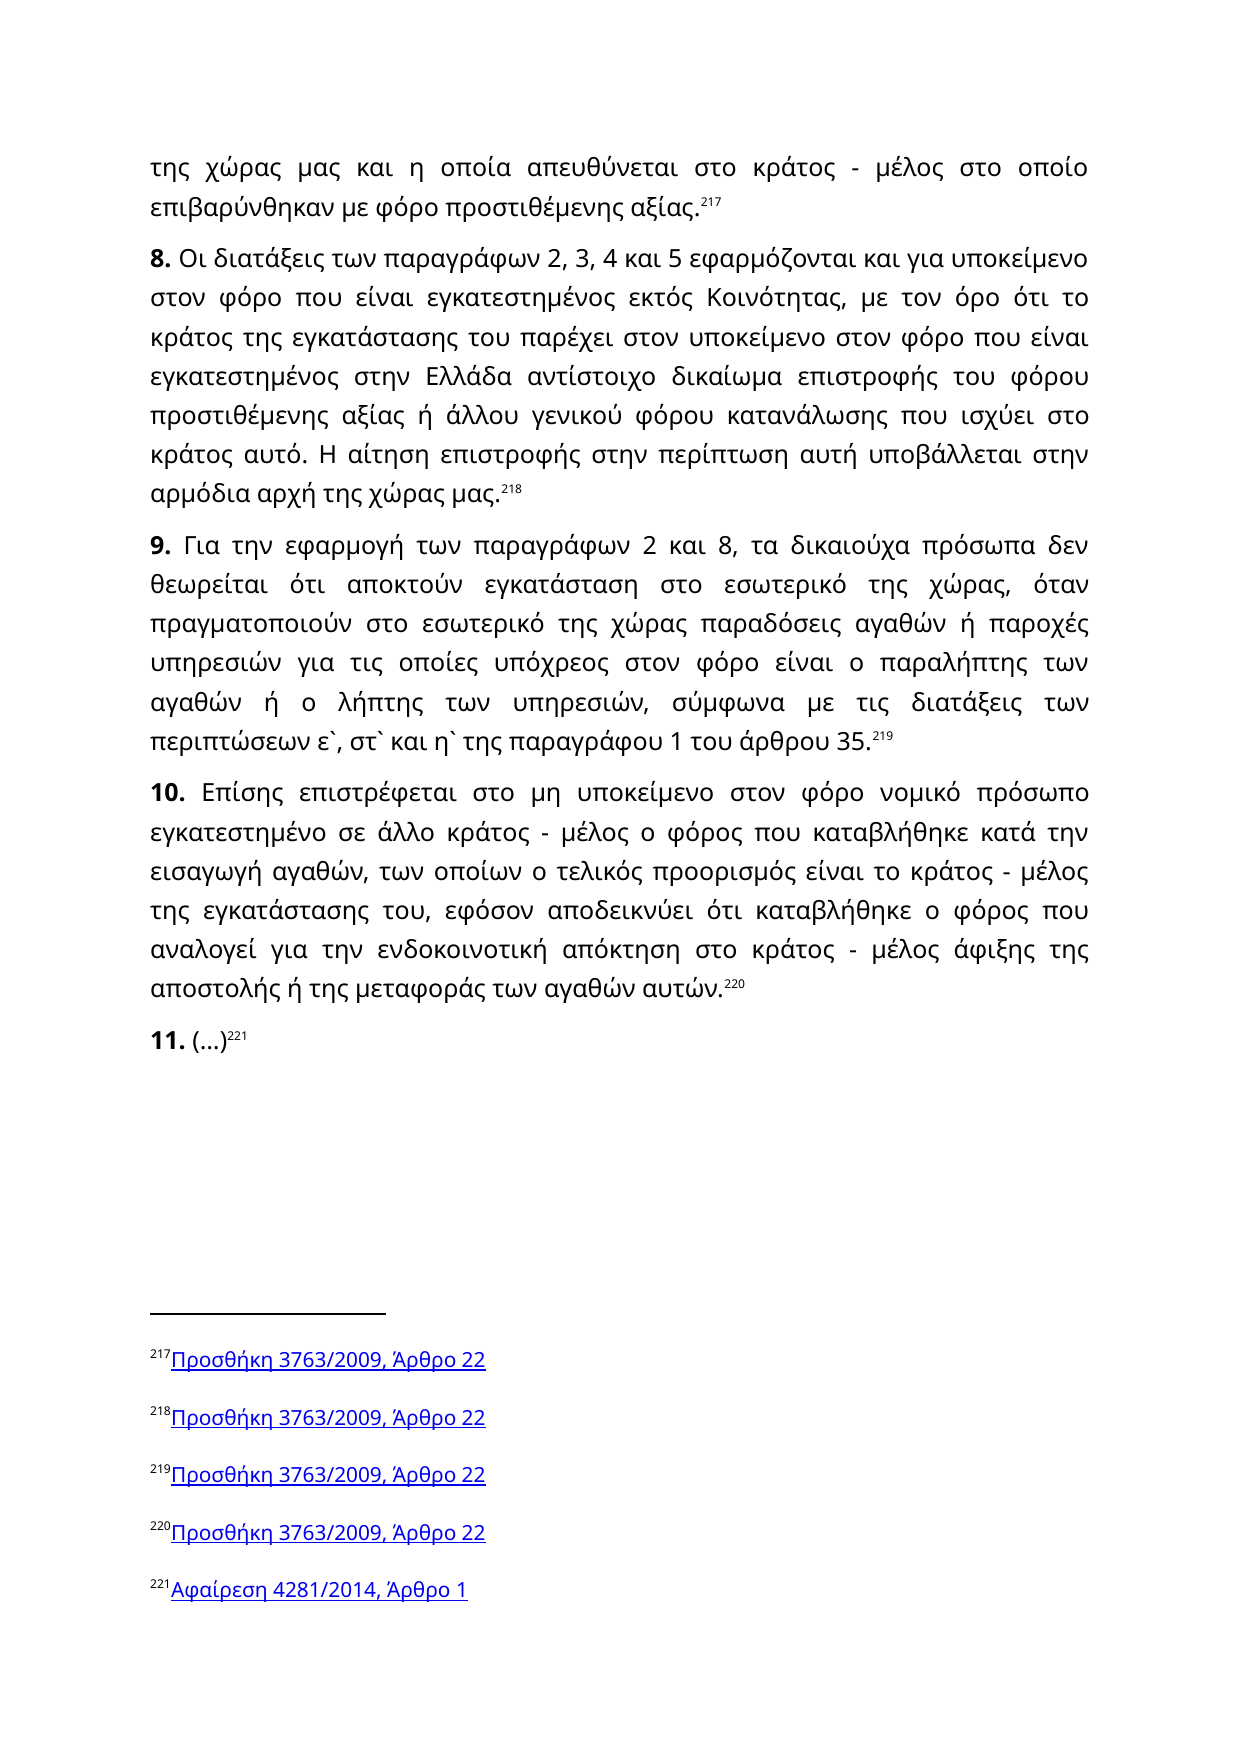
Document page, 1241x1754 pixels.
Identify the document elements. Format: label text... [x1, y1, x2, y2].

text Προσθήκη 3763/2009, Άρθρο 22 [150, 1460, 1090, 1489]
text της χώρας μας και η οποία απευθύνεται στο κράτος - μέλος στο οποίο επιβαρύνθηκαν με φόρο προστιθέμενης αξίας. [150, 150, 1090, 223]
text 11. (…) [150, 1022, 1090, 1057]
text 9. Για την εφαρμογή των παραγράφων 2 και 8, τα δικαιούχα πρόσωπα δεν θεωρείται ότι αποκτούν εγκατάσταση στο εσωτερικό της χώρας, όταν πραγματοποιούν στο εσωτερικό της χώρας παραδόσεις αγαθών ή παροχές υπηρεσιών για τις οποίες υπόχρεος στον φόρο είναι ο παραλήπτης των αγαθών ή ο λήπτης των υπηρεσιών, σύμφωνα με τις διατάξεις των περιπτώσεων ε`, στ` και η` της παραγράφου 1 του άρθρου 35. [150, 527, 1090, 757]
text Προσθήκη 3763/2009, Άρθρο 22 [150, 1345, 1090, 1373]
text 10. Επίσης επιστρέφεται στο μη υποκείμενο στον φόρο νομικό πρόσωπο εγκατεστημένο σε άλλο κράτος - μέλος ο φόρος που καταβλήθηκε κατά την εισαγωγή αγαθών, των οποίων ο τελικός προορισμός είναι το κράτος - μέλος της εγκατάστασης του, εφόσον αποδεικνύει ότι καταβλήθηκε ο φόρος που αναλογεί για την ενδοκοινοτική απόκτηση στο κράτος - μέλος άφιξης της αποστολής ή της μεταφοράς των αγαθών αυτών. [150, 775, 1090, 1005]
text Προσθήκη 3763/2009, Άρθρο 22 [150, 1518, 1090, 1546]
text Προσθήκη 3763/2009, Άρθρο 22 [150, 1403, 1090, 1431]
text Αφαίρεση 4281/2014, Άρθρο 1 [150, 1576, 1090, 1604]
text 8. Οι διατάξεις των παραγράφων 2, 3, 4 και 5 εφαρμόζονται και για υποκείμενο στον φόρο που είναι εγκατεστημένος εκτός Κοινότητας, με τον όρο ότι το κράτος της εγκατάστασης του παρέχει στον υποκείμενο στον φόρο που είναι εγκατεστημένος στην Ελλάδα αντίστοιχο δικαίωμα επιστροφής του φόρου προστιθέμενης αξίας ή άλλου γενικού φόρου κατανάλωσης που ισχύει στο κράτος αυτό. Η αίτηση επιστροφής στην περίπτωση αυτή υποβάλλεται στην αρμόδια αρχή της χώρας μας. [150, 241, 1090, 510]
